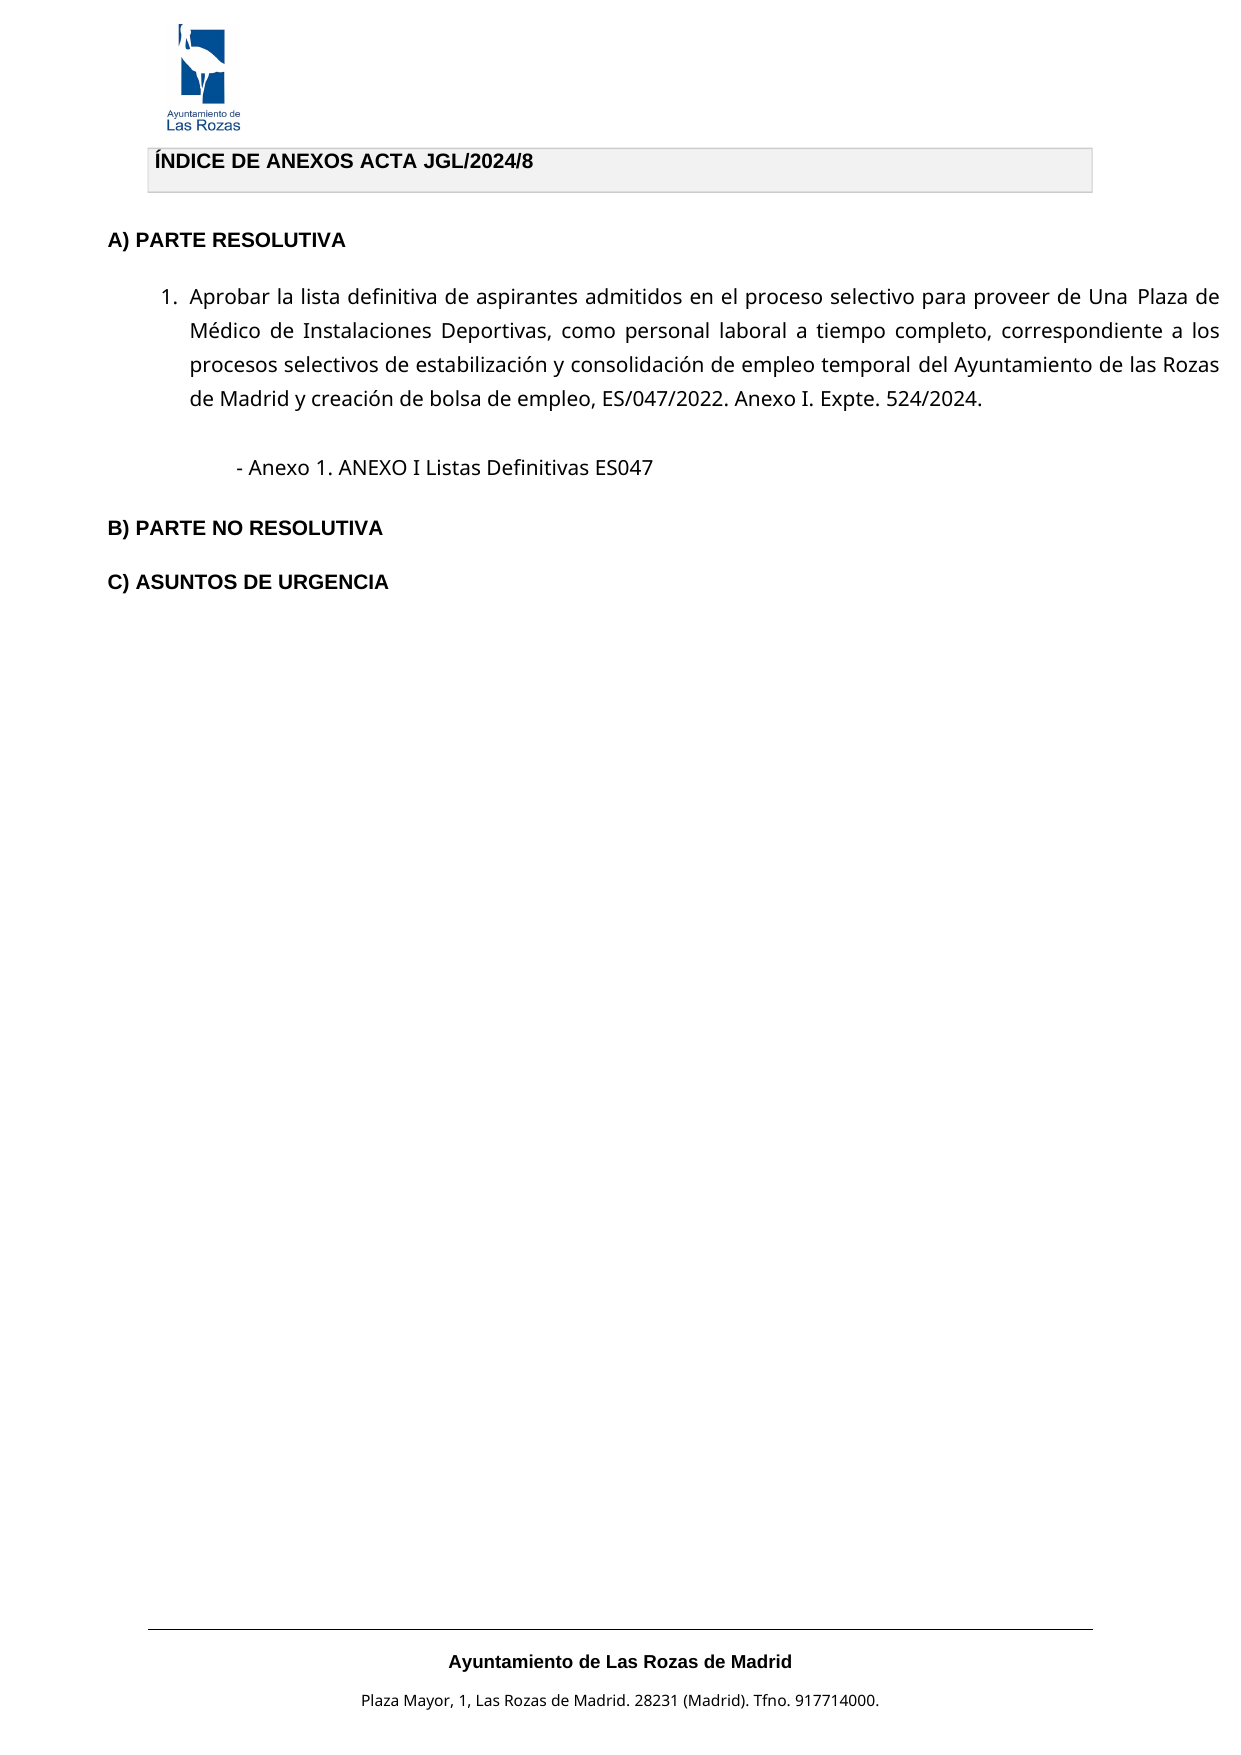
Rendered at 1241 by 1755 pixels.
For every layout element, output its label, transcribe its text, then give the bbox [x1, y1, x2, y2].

list ASUNTOS DE URGENCIA [107, 570, 1220, 594]
list PARTE RESOLUTIVA [107, 228, 1220, 252]
list Aprobar la lista definitiva de aspirantes admitidos en el proceso selectivo para proveer de Una Plaza de Médico de Instalaciones Deportivas, como personal laboral a tiempo completo, correspondiente a los procesos selectivos de estabilización y consolidación de empleo temporal del Ayuntamiento de las Rozas de Madrid y creación de bolsa de empleo, ES/047/2022. Anexo I. Expte. 524/2024. [160, 282, 1220, 413]
text - Anexo 1. ANEXO I Listas Definitivas ES047 [236, 453, 1220, 482]
list PARTE NO RESOLUTIVA [107, 516, 1220, 539]
